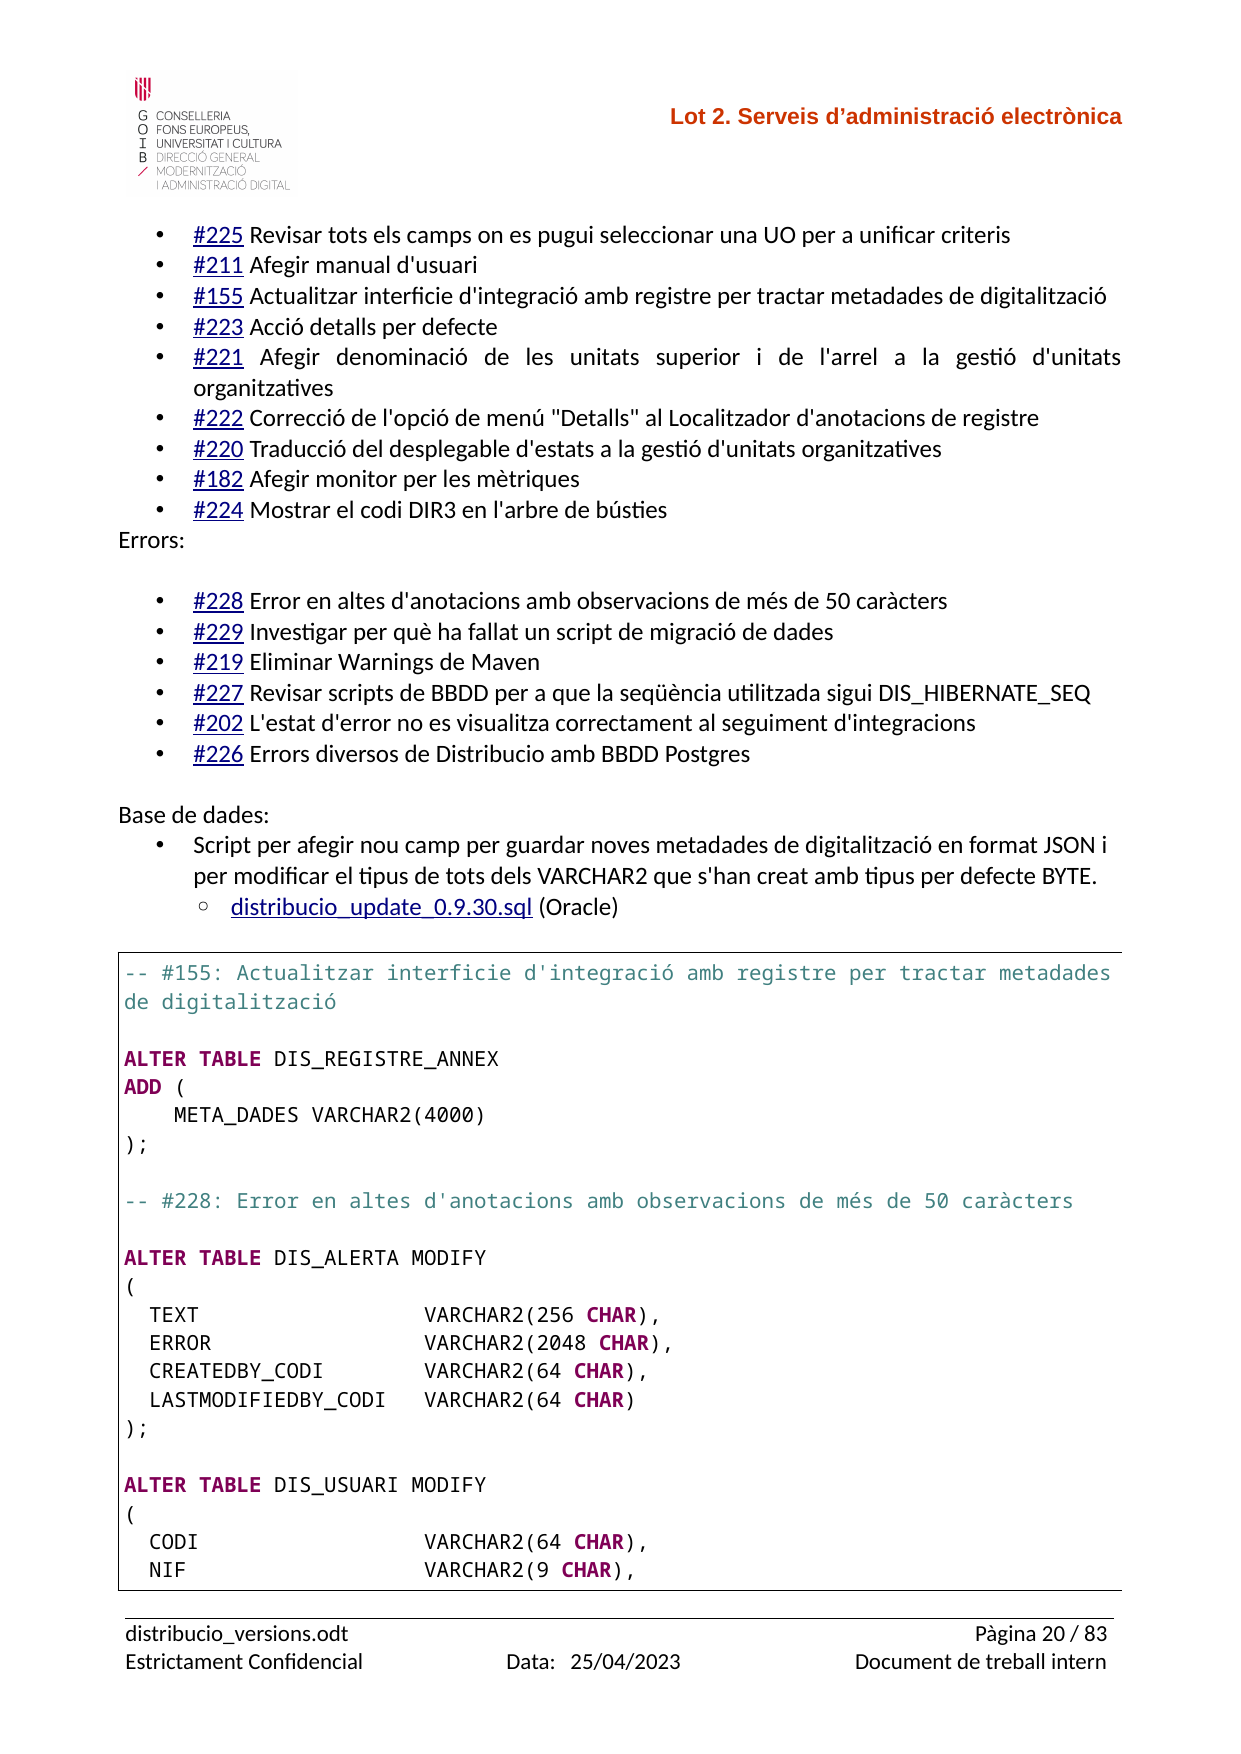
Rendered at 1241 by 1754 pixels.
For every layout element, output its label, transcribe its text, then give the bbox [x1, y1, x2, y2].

list #222 Correcció de l'opció de menú "Detalls" al Localitzador d'anotacions de registre [156, 402, 1122, 433]
list #220 Traducció del desplegable d'estats a la gestió d'unitats organitzatives [156, 433, 1122, 463]
list #221 Afegir denominació de les unitats superior i de l'arrel a la gestió d'unitats organitzatives [156, 341, 1122, 402]
list distribucio_update_0.9.30.sql (Oracle) [193, 891, 1122, 921]
text Base de dades: [118, 799, 1122, 829]
list Script per afegir nou camp per guardar noves metadades de digitalització en format JSON i per modificar el tipus de tots dels VARCHAR2 que s'han creat amb tipus per defecte BYTE. [156, 829, 1122, 891]
list #182 Afegir monitor per les mètriques [156, 463, 1122, 494]
list #228 Error en altes d'anotacions amb observacions de més de 50 caràcters [156, 585, 1122, 616]
list #202 L'estat d'error no es visualitza correctament al seguiment d'integracions [156, 707, 1122, 738]
list #229 Investigar per què ha fallat un script de migració de dades [156, 616, 1122, 646]
list #211 Afegir manual d'usuari [156, 250, 1122, 280]
list #155 Actualitzar interficie d'integració amb registre per tractar metadades de digitalització [156, 280, 1122, 311]
table_header -- #155: Actualitzar interficie d'integració amb registre per tractar metadades de digitalització ALTER TABLE DIS_REGISTRE_ANNEX ADD ( META_DADES VARCHAR2(4000) ); -- #228: Error en altes d'anotacions amb observacions de més de 50 caràcters ALTER TABLE DIS_ALERTA MODIFY ( TEXT VARCHAR2(256 CHAR), ERROR VARCHAR2(2048 CHAR), CREATEDBY_CODI VARCHAR2(64 CHAR), LASTMODIFIEDBY_CODI VARCHAR2(64 CHAR) ); ALTER TABLE DIS_USUARI MODIFY ( CODI VARCHAR2(64 CHAR), NIF VARCHAR2(9 CHAR), [119, 953, 1122, 1590]
list #224 Mostrar el codi DIR3 en l'arbre de bústies [156, 494, 1122, 524]
list #219 Eliminar Warnings de Maven [156, 646, 1122, 677]
text Errors: [118, 524, 1122, 555]
list #227 Revisar scripts de BBDD per a que la seqüència utilitzada sigui DIS_HIBERNATE_SEQ [156, 677, 1122, 707]
list #223 Acció detalls per defecte [156, 311, 1122, 341]
picture [126, 70, 299, 197]
list #226 Errors diversos de Distribucio amb BBDD Postgres [156, 738, 1122, 768]
list #225 Revisar tots els camps on es pugui seleccionar una UO per a unificar criteris [156, 219, 1122, 250]
